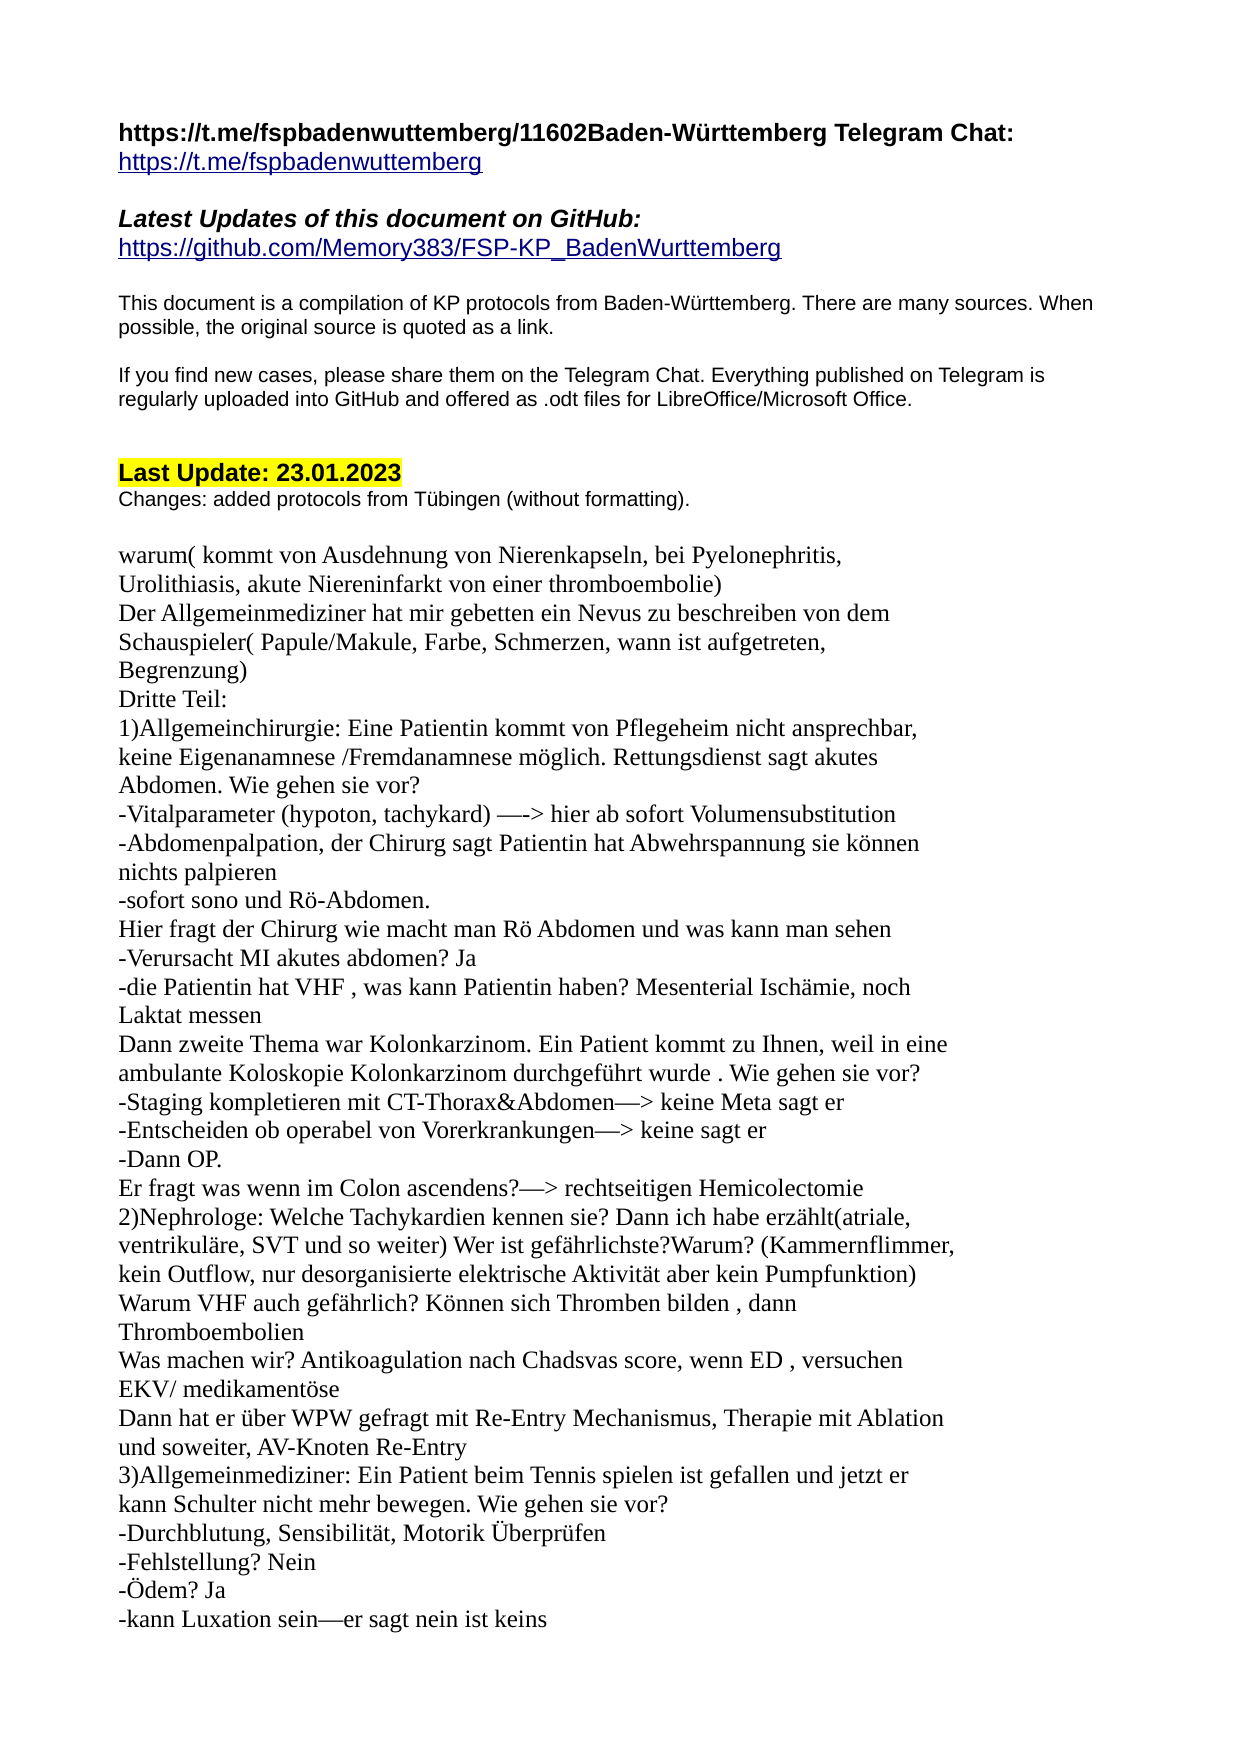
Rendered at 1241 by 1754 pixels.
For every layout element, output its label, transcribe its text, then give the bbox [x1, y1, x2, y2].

text -die Patientin hat VHF , was kann Patientin haben? Mesenterial Ischämie, noch [118, 972, 1122, 1001]
text Was machen wir? Antikoagulation nach Chadsvas score, wenn ED , versuchen [118, 1346, 1122, 1374]
text -Durchblutung, Sensibilität, Motorik Überprüfen [118, 1518, 1122, 1547]
text -Fehlstellung? Nein [118, 1547, 1122, 1576]
text -sofort sono und Rö-Abdomen. [118, 886, 1122, 914]
text kann Schulter nicht mehr bewegen. Wie gehen sie vor? [118, 1489, 1122, 1518]
text Abdomen. Wie gehen sie vor? [118, 771, 1122, 799]
text -Entscheiden ob operabel von Vorerkrankungen—> keine sagt er [118, 1116, 1122, 1144]
text Der Allgemeinmediziner hat mir gebetten ein Nevus zu beschreiben von dem [118, 598, 1122, 627]
text -Vitalparameter (hypoton, tachykard) —-> hier ab sofort Volumensubstitution [118, 799, 1122, 828]
text Dann zweite Thema war Kolonkarzinom. Ein Patient kommt zu Ihnen, weil in eine [118, 1029, 1122, 1058]
text 1)Allgemeinchirurgie: Eine Patientin kommt von Pflegeheim nicht ansprechbar, [118, 713, 1122, 742]
text ventrikuläre, SVT und so weiter) Wer ist gefährlichste?Warum? (Kammernflimmer, [118, 1231, 1122, 1259]
text keine Eigenanamnese /Fremdanamnese möglich. Rettungsdienst sagt akutes [118, 742, 1122, 771]
text nichts palpieren [118, 857, 1122, 886]
text und soweiter, AV-Knoten Re-Entry [118, 1432, 1122, 1461]
text Schauspieler( Papule/Makule, Farbe, Schmerzen, wann ist aufgetreten, [118, 627, 1122, 656]
text Begrenzung) [118, 656, 1122, 684]
text Er fragt was wenn im Colon ascendens?—> rechtseitigen Hemicolectomie [118, 1173, 1122, 1202]
text Laktat messen [118, 1001, 1122, 1029]
text Dritte Teil: [118, 684, 1122, 713]
text 3)Allgemeinmediziner: Ein Patient beim Tennis spielen ist gefallen und jetzt er [118, 1461, 1122, 1489]
text -Abdomenpalpation, der Chirurg sagt Patientin hat Abwehrspannung sie können [118, 828, 1122, 857]
text ambulante Koloskopie Kolonkarzinom durchgeführt wurde . Wie gehen sie vor? [118, 1058, 1122, 1087]
text 2)Nephrologe: Welche Tachykardien kennen sie? Dann ich habe erzählt(atriale, [118, 1202, 1122, 1231]
text Hier fragt der Chirurg wie macht man Rö Abdomen und was kann man sehen [118, 914, 1122, 943]
text -Ödem? Ja [118, 1576, 1122, 1604]
text -Staging kompletieren mit CT-Thorax&Abdomen—> keine Meta sagt er [118, 1087, 1122, 1116]
text Warum VHF auch gefährlich? Können sich Thromben bilden , dann [118, 1288, 1122, 1317]
text -Verursacht MI akutes abdomen? Ja [118, 943, 1122, 972]
text kein Outflow, nur desorganisierte elektrische Aktivität aber kein Pumpfunktion) [118, 1259, 1122, 1288]
text EKV/ medikamentöse [118, 1374, 1122, 1403]
text Dann hat er über WPW gefragt mit Re-Entry Mechanismus, Therapie mit Ablation [118, 1403, 1122, 1432]
text -Dann OP. [118, 1144, 1122, 1173]
text Urolithiasis, akute Niereninfarkt von einer thromboembolie) [118, 569, 1122, 598]
text warum( kommt von Ausdehnung von Nierenkapseln, bei Pyelonephritis, [118, 541, 1122, 569]
text -kann Luxation sein—er sagt nein ist keins [118, 1604, 1122, 1633]
text Thromboembolien [118, 1317, 1122, 1346]
